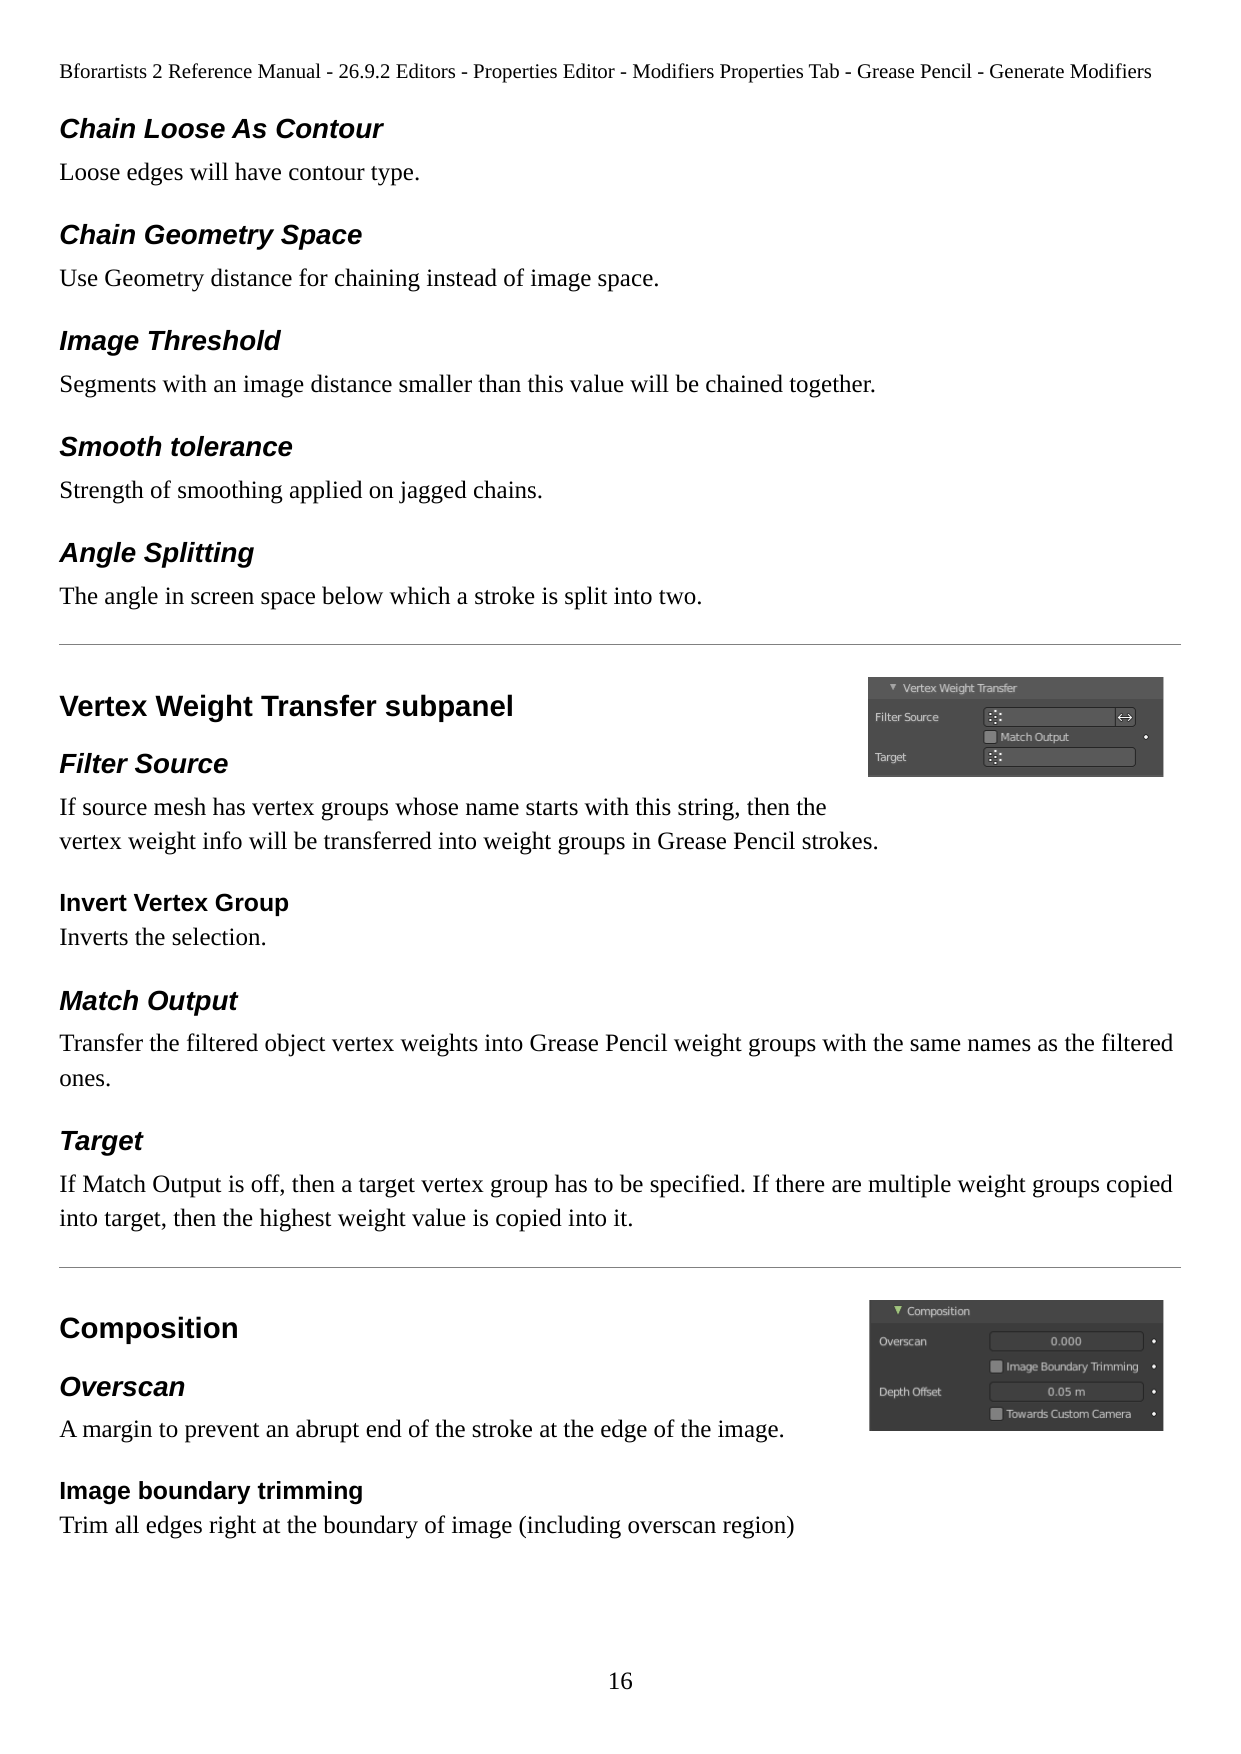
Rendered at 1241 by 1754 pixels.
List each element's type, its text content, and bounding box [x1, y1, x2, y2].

subtitle Angle Splitting [59, 536, 1181, 568]
picture [869, 1300, 1164, 1431]
subtitle Composition [59, 1311, 869, 1345]
text Use Geometry distance for chaining instead of image space. [59, 263, 1181, 292]
subtitle [1164, 1311, 1181, 1345]
text A margin to prevent an abrupt end of the stroke at the edge of the image. [59, 1414, 1181, 1443]
subtitle Filter Source [59, 747, 1181, 779]
text Segments with an image distance smaller than this value will be chained together. [59, 369, 1181, 398]
subtitle Target [59, 1124, 1181, 1156]
text The angle in screen space below which a stroke is split into two. [59, 581, 1181, 609]
text Transfer the filtered object vertex weights into Grease Pencil weight groups with the same names as the filtered ones. [59, 1028, 1181, 1092]
text Inverts the selection. [59, 922, 1181, 951]
subtitle Invert Vertex Group [59, 888, 1181, 916]
subtitle Chain Geometry Space [59, 218, 1181, 250]
text Loose edges will have contour type. [59, 157, 1181, 186]
subtitle Chain Loose As Contour [59, 113, 1181, 144]
subtitle Overscan [59, 1370, 869, 1402]
subtitle Smooth tolerance [59, 430, 1181, 462]
subtitle [1164, 1370, 1181, 1402]
picture [868, 677, 1164, 777]
text Trim all edges right at the boundary of image (including overscan region) [59, 1511, 1181, 1539]
subtitle Match Output [59, 984, 1181, 1016]
text If Match Output is off, then a target vertex group has to be specified. If there are multiple weight groups copied into target, then the highest weight value is copied into it. [59, 1169, 1181, 1232]
text If source mesh has vertex groups whose name starts with this string, then the vertex weight info will be transferred into weight groups in Grease Pencil strokes. [59, 792, 1181, 855]
subtitle Image Threshold [59, 324, 1181, 356]
subtitle Vertex Weight Transfer subpanel [59, 688, 868, 722]
text Strength of smoothing applied on jagged chains. [59, 475, 1181, 503]
subtitle Image boundary trimming [59, 1476, 1181, 1504]
